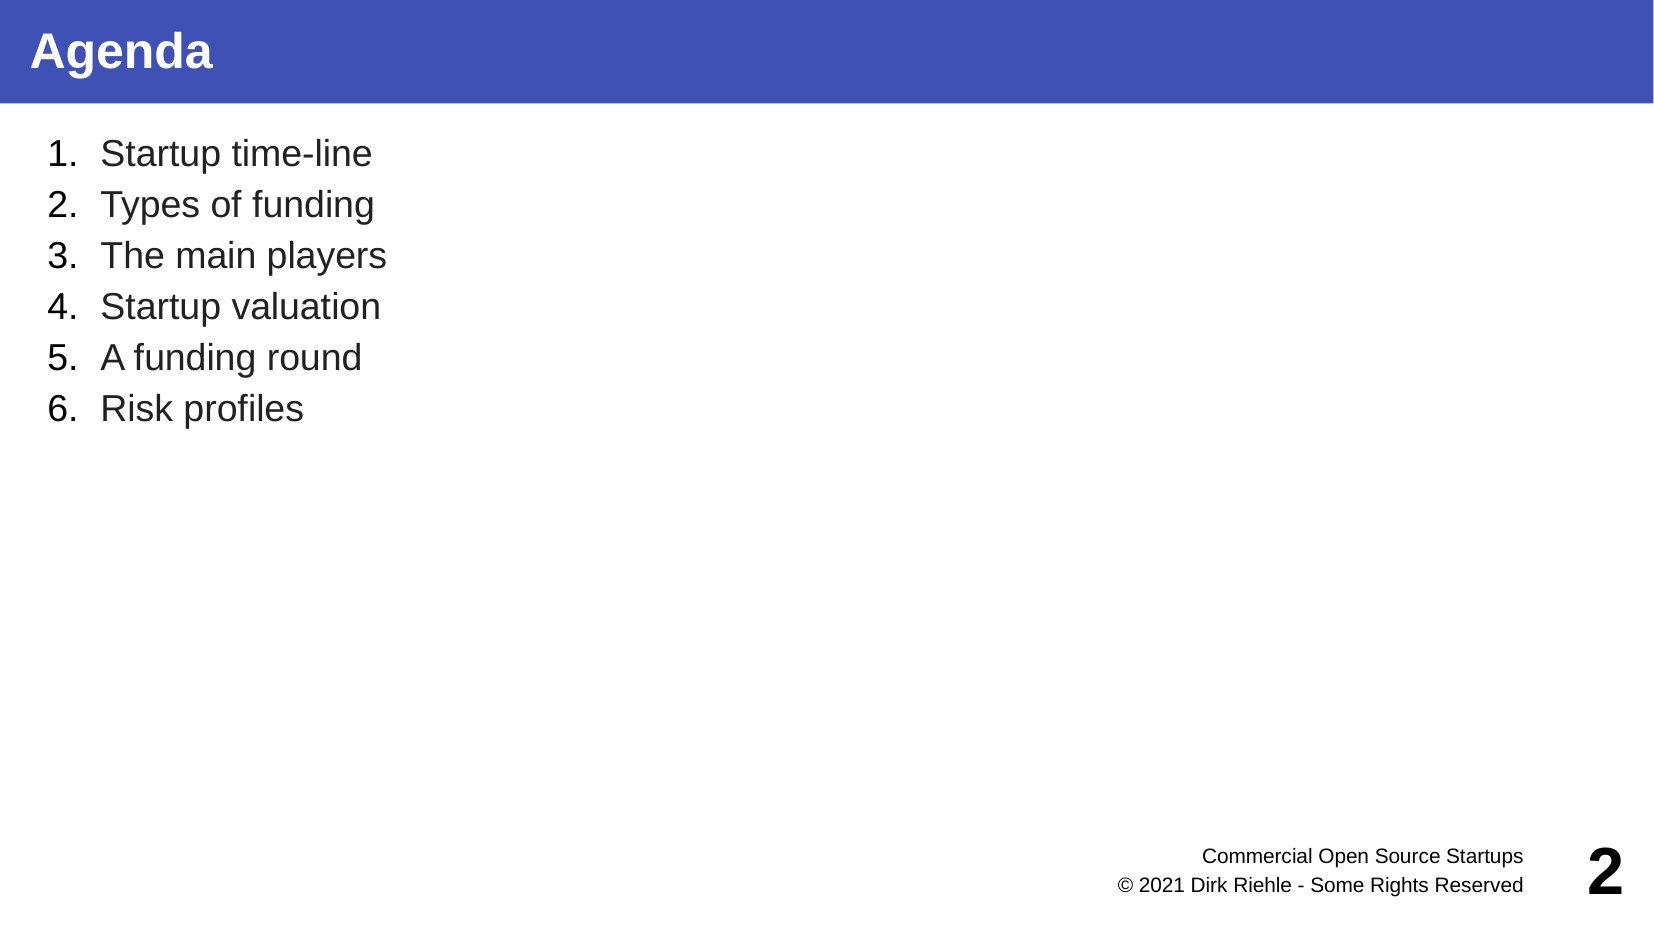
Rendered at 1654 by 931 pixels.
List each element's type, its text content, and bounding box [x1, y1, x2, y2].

title Agenda [0, 0, 1654, 104]
list Startup time-line Types of funding The main players Startup valuation A funding round Risk profiles [29, 132, 1625, 813]
